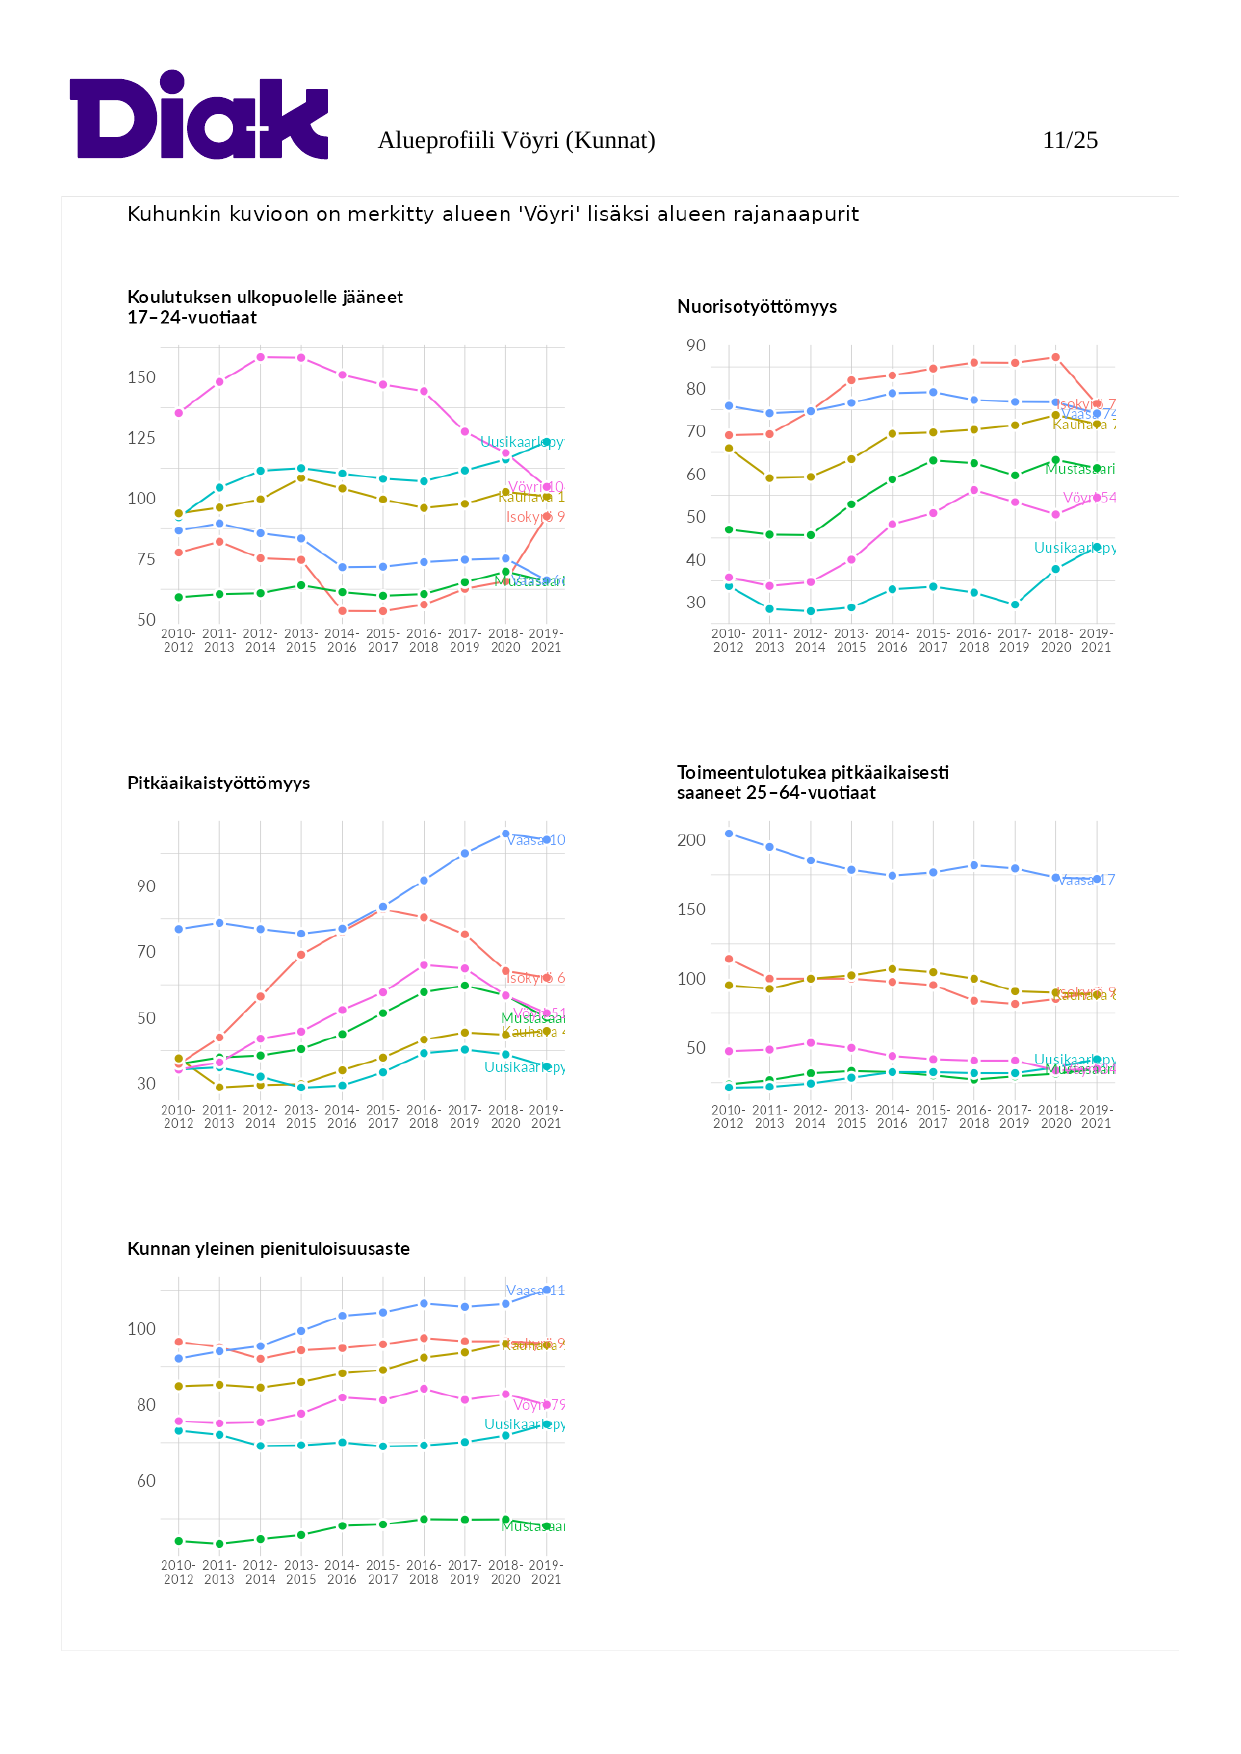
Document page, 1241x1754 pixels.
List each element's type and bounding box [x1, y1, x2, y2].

picture [61, 196, 1179, 1651]
